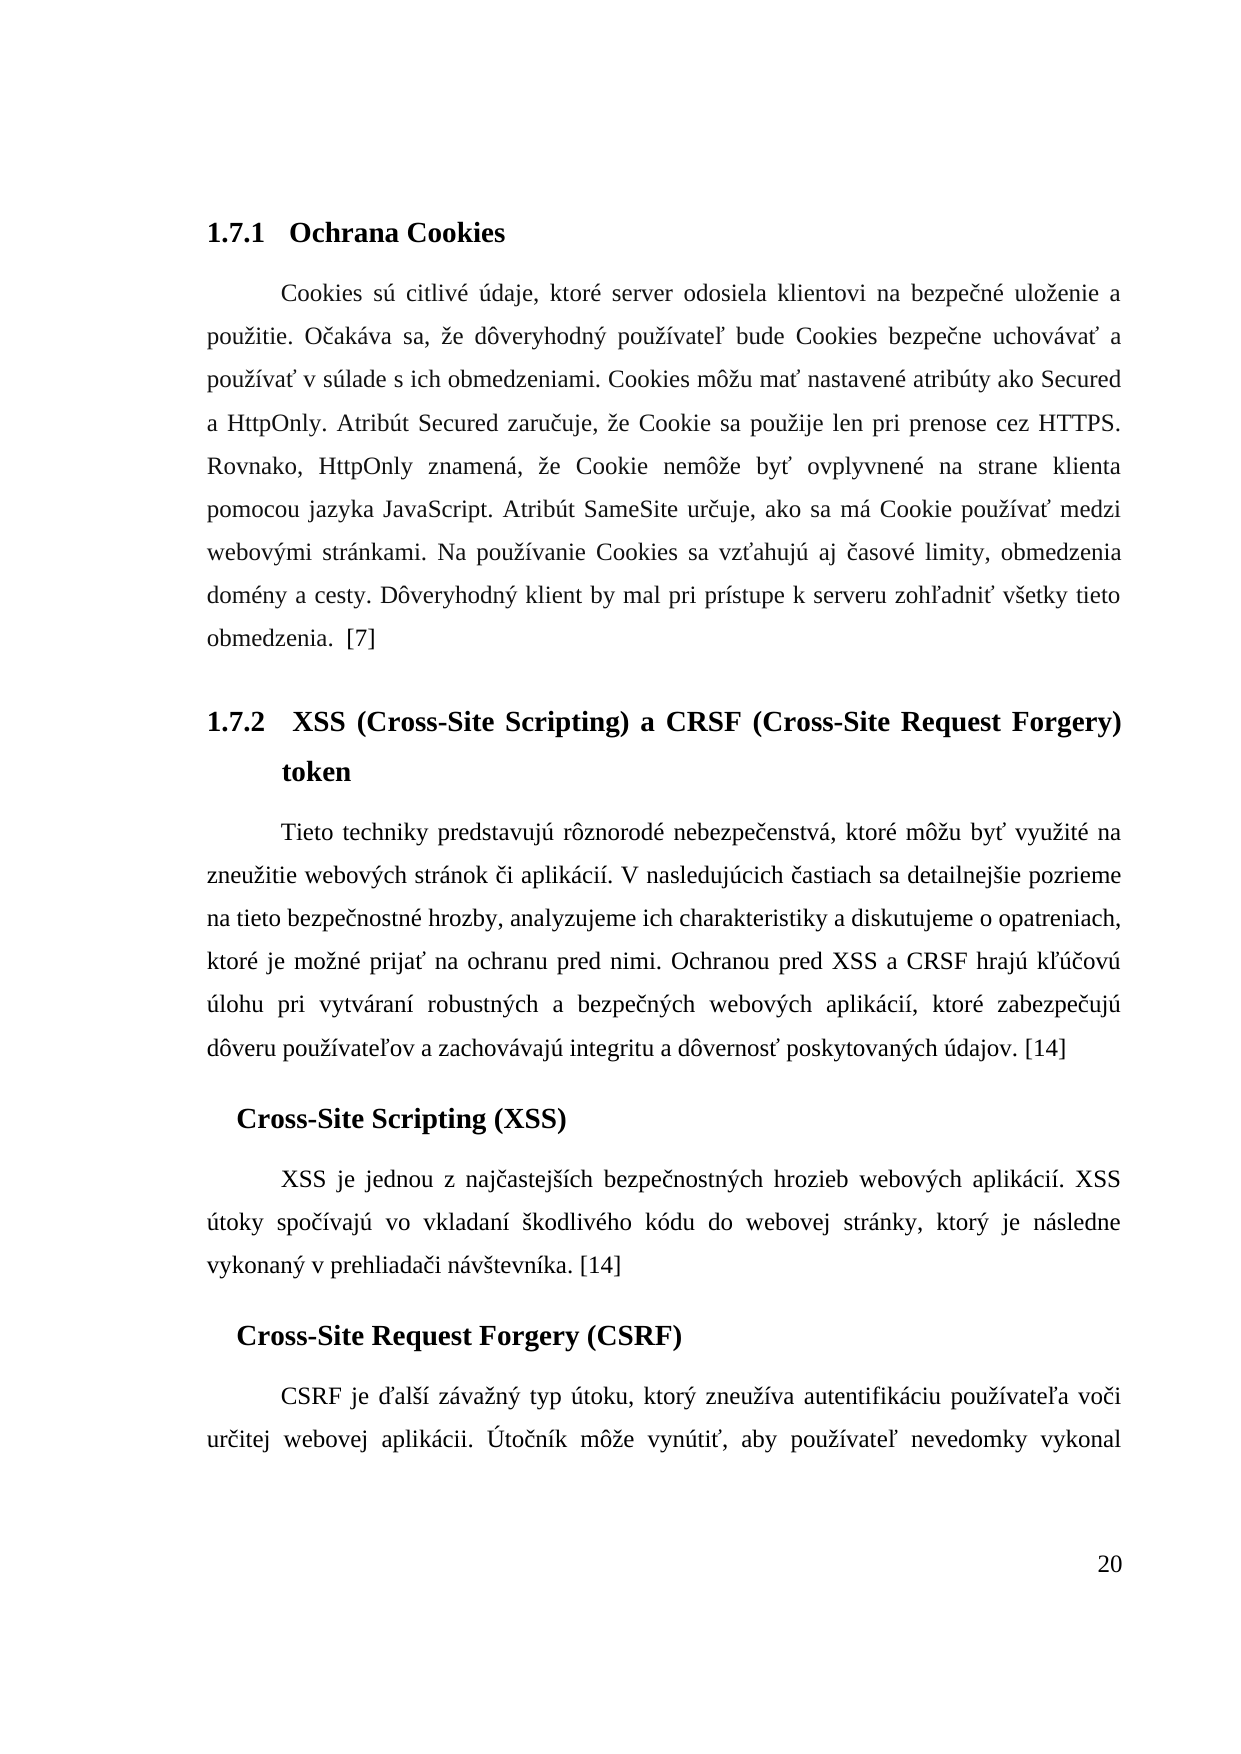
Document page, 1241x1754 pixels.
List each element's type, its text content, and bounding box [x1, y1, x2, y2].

subtitle Cross-Site Request Forgery (CSRF) [207, 1318, 1122, 1352]
subtitle XSS (Cross-Site Scripting) a CRSF (Cross-Site Request Forgery) token [207, 704, 1122, 788]
text Cookies sú citlivé údaje, ktoré server odosiela klientovi na bezpečné uloženie a použitie. Očakáva sa, že dôveryhodný používateľ bude Cookies bezpečne uchovávať a používať v súlade s ich obmedzeniami. Cookies môžu mať nastavené atribúty ako Secured a HttpOnly. Atribút Secured zaručuje, že Cookie sa použije len pri prenose cez HTTPS. Rovnako, HttpOnly znamená, že Cookie nemôže byť ovplyvnené na strane klienta pomocou jazyka JavaScript. Atribút SameSite určuje, ako sa má Cookie používať medzi webovými stránkami. Na používanie Cookies sa vzťahujú aj časové limity, obmedzenia domény a cesty. Dôveryhodný klient by mal pri prístupe k serveru zohľadniť všetky tieto obmedzenia. [7] [207, 278, 1122, 652]
text CSRF je ďalší závažný typ útoku, ktorý zneužíva autentifikáciu používateľa voči určitej webovej aplikácii. Útočník môže vynútiť, aby používateľ nevedomky vykonal [207, 1381, 1122, 1453]
text Tieto techniky predstavujú rôznorodé nebezpečenstvá, ktoré môžu byť využité na zneužitie webových stránok či aplikácií. V nasledujúcich častiach sa detailnejšie pozrieme na tieto bezpečnostné hrozby, analyzujeme ich charakteristiky a diskutujeme o opatreniach, ktoré je možné prijať na ochranu pred nimi. Ochranou pred XSS a CRSF hrajú kľúčovú úlohu pri vytváraní robustných a bezpečných webových aplikácií, ktoré zabezpečujú dôveru používateľov a zachovávajú integritu a dôvernosť poskytovaných údajov. [14] [207, 817, 1122, 1061]
subtitle Cross-Site Scripting (XSS) [207, 1101, 1122, 1134]
subtitle Ochrana Cookies [207, 216, 1122, 249]
text XSS je jednou z najčastejších bezpečnostných hrozieb webových aplikácií. XSS útoky spočívajú vo vkladaní škodlivého kódu do webovej stránky, ktorý je následne vykonaný v prehliadači návštevníka. [14] [207, 1164, 1122, 1279]
